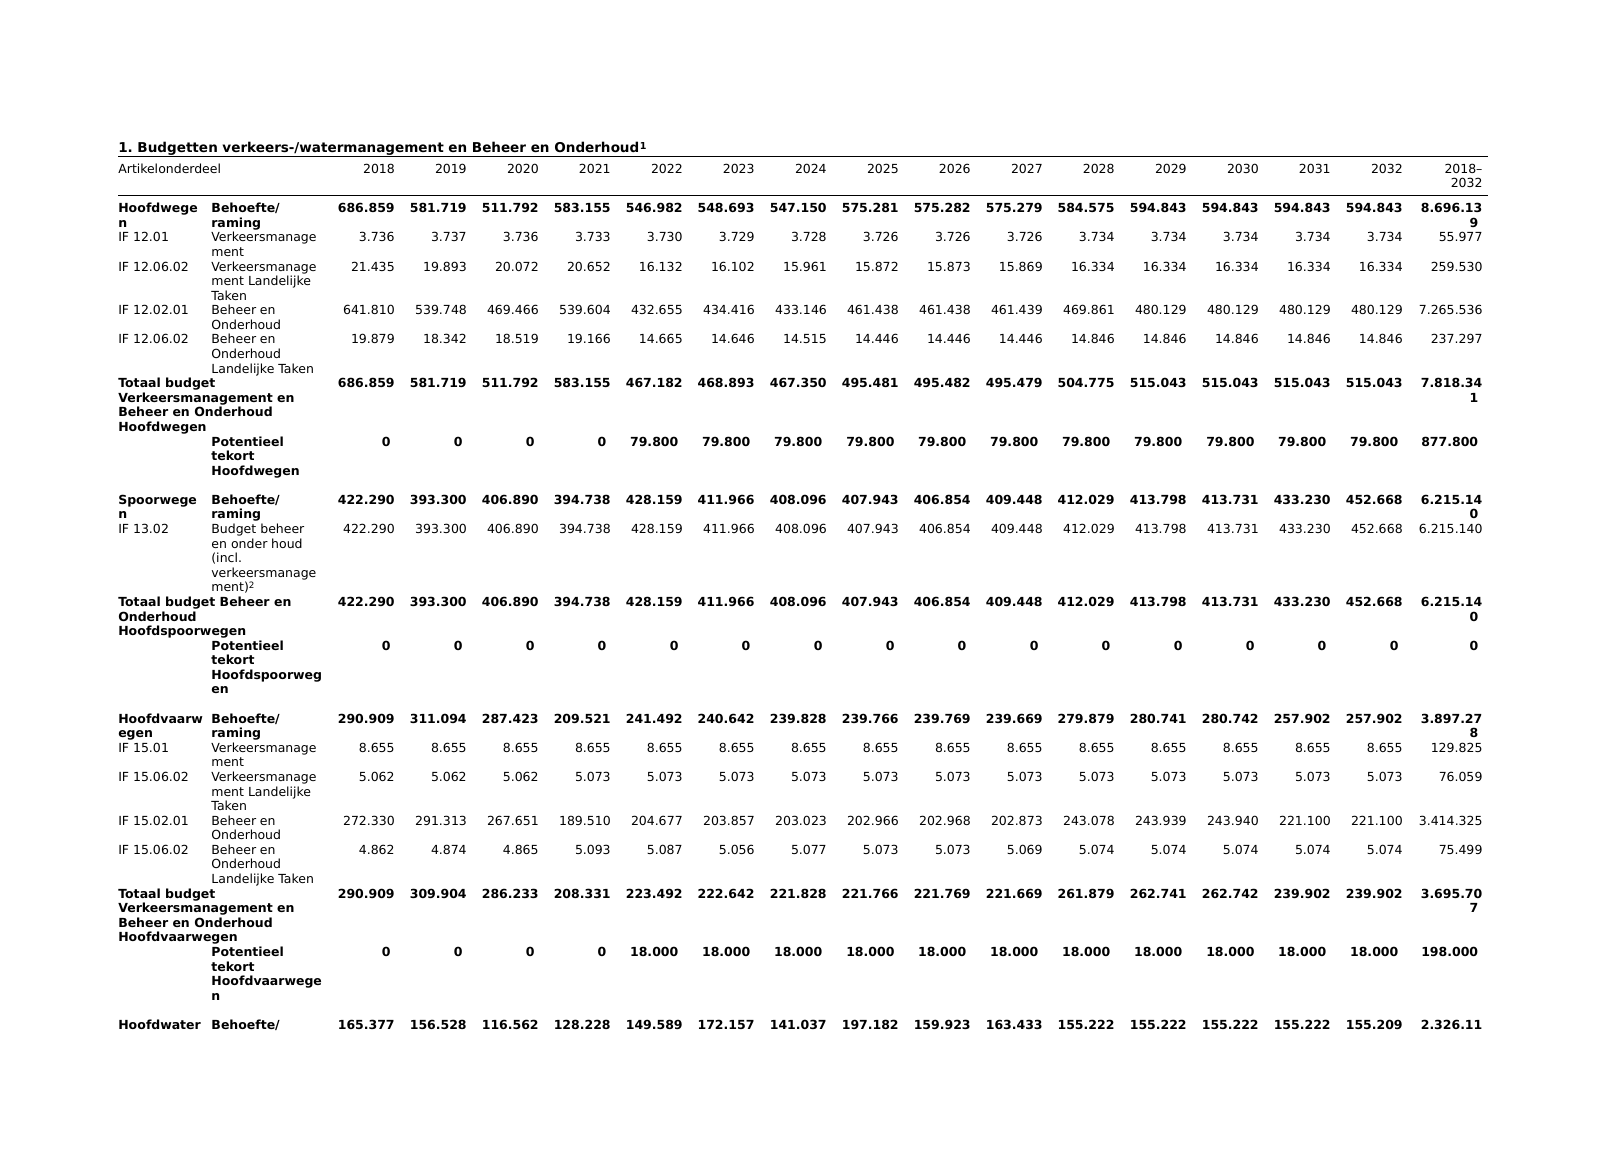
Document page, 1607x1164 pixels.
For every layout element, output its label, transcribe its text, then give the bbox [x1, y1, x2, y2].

table_cell IF 12.06.02 [118, 332, 205, 376]
table_cell 262.742 [1192, 886, 1264, 945]
table_cell 128.228 [544, 1018, 616, 1032]
table_cell 469.861 [1048, 303, 1120, 332]
table_cell 79.800 [688, 434, 760, 478]
table_cell 16.334 [1264, 259, 1336, 303]
table_cell 584.575 [1048, 196, 1120, 230]
table_cell 15.869 [976, 259, 1048, 303]
table_cell 18.000 [760, 945, 832, 1003]
table_cell 2032 [1336, 157, 1408, 195]
table_cell 3.730 [616, 230, 688, 259]
table_cell Verkeersmanagement Landelijke Taken [205, 770, 328, 813]
table_cell 4.865 [473, 843, 544, 886]
table_cell 3.695.707 [1408, 886, 1488, 945]
table_cell 0 [328, 639, 400, 697]
table_cell 5.073 [904, 843, 976, 886]
table_cell 221.828 [760, 886, 832, 945]
table_cell 495.479 [976, 376, 1048, 434]
table_cell 5.073 [688, 770, 760, 813]
table_cell 5.073 [1120, 770, 1192, 813]
table_cell 79.800 [833, 434, 904, 478]
table_cell 156.528 [400, 1018, 472, 1032]
table_cell 8.655 [544, 741, 616, 770]
table_cell 504.775 [1048, 376, 1120, 434]
table_cell [904, 697, 976, 711]
table_cell 221.100 [1264, 814, 1336, 843]
table_cell 3.734 [1048, 230, 1120, 259]
table_cell 686.859 [328, 196, 400, 230]
table_cell 8.696.139 [1408, 196, 1488, 230]
table_cell 413.798 [1120, 595, 1192, 638]
table_cell 480.129 [1264, 303, 1336, 332]
table_cell [1264, 1003, 1336, 1018]
table_cell [976, 1003, 1048, 1018]
table_cell 8.655 [976, 741, 1048, 770]
table_cell 2028 [1048, 157, 1120, 195]
table_cell 422.290 [328, 493, 400, 522]
table_cell 5.073 [1336, 770, 1408, 813]
table_cell 14.846 [1048, 332, 1120, 376]
table_cell 8.655 [1264, 741, 1336, 770]
table_cell [688, 1003, 760, 1018]
table_cell 8.655 [904, 741, 976, 770]
table_cell 495.481 [833, 376, 904, 434]
table_cell 0 [1336, 639, 1408, 697]
table_cell 5.074 [1120, 843, 1192, 886]
table_cell 18.000 [833, 945, 904, 1003]
table_cell Behoefte/raming [205, 196, 328, 230]
table_cell IF 13.02 [118, 522, 205, 595]
table_cell 8.655 [760, 741, 832, 770]
table_cell 79.800 [1264, 434, 1336, 478]
table_cell 461.438 [904, 303, 976, 332]
table_cell 3.726 [833, 230, 904, 259]
table_cell [1048, 1003, 1120, 1018]
table_cell 79.800 [976, 434, 1048, 478]
table_cell 8.655 [328, 741, 400, 770]
table_cell Hoofdwegen [118, 196, 205, 230]
table_cell 2029 [1120, 157, 1192, 195]
table_cell 259.530 [1408, 259, 1488, 303]
table_cell 14.446 [976, 332, 1048, 376]
table_cell 197.182 [833, 1018, 904, 1032]
table_cell 15.872 [833, 259, 904, 303]
table_cell [688, 478, 760, 493]
table_cell 3.737 [400, 230, 472, 259]
table_cell 0 [833, 639, 904, 697]
table_cell 0 [1120, 639, 1192, 697]
table_cell Potentieel tekort Hoofdvaarwegen [205, 945, 328, 1003]
table_cell Spoorwegen [118, 493, 205, 522]
table_cell 0 [544, 945, 616, 1003]
table_cell Totaal budget Verkeersmanagement en Beheer en Onderhoud Hoofdvaarwegen [118, 886, 328, 945]
table_cell 0 [1048, 639, 1120, 697]
table_cell 14.446 [904, 332, 976, 376]
table_cell 14.846 [1192, 332, 1264, 376]
table_cell Artikelonderdeel [118, 157, 328, 195]
table_cell 393.300 [400, 493, 472, 522]
table_cell 243.939 [1120, 814, 1192, 843]
table_cell Budget beheer en onder houd (incl. verkeersmanagement)2 [205, 522, 328, 595]
table_cell [544, 1003, 616, 1018]
table_cell 468.893 [688, 376, 760, 434]
table_cell 0 [473, 434, 544, 478]
table_cell 406.890 [473, 493, 544, 522]
table_cell 409.448 [976, 595, 1048, 638]
table_cell 2022 [616, 157, 688, 195]
table_cell Totaal budget Beheer en Onderhoud Hoofdspoorwegen [118, 595, 328, 638]
table_cell [1264, 478, 1336, 493]
table_cell 18.000 [1264, 945, 1336, 1003]
table_cell 5.073 [544, 770, 616, 813]
table_cell 575.279 [976, 196, 1048, 230]
table_cell 515.043 [1120, 376, 1192, 434]
table_cell IF 15.06.02 [118, 770, 205, 813]
table_cell 6.215.140 [1408, 595, 1488, 638]
table_cell [328, 1003, 400, 1018]
table_cell 79.800 [616, 434, 688, 478]
table_cell 141.037 [760, 1018, 832, 1032]
table_cell 433.230 [1264, 595, 1336, 638]
table_cell 2018 [328, 157, 400, 195]
table_cell 407.943 [833, 493, 904, 522]
table_cell [833, 697, 904, 711]
table_cell [1048, 478, 1120, 493]
table_cell 413.731 [1192, 493, 1264, 522]
table_cell 581.719 [400, 196, 472, 230]
table_cell 0 [1408, 639, 1488, 697]
table_cell Behoefte/raming [205, 493, 328, 522]
table_cell 14.846 [1264, 332, 1336, 376]
table_cell 452.668 [1336, 522, 1408, 595]
table_cell 149.589 [616, 1018, 688, 1032]
table_cell 0 [400, 434, 472, 478]
table_cell [688, 697, 760, 711]
table_cell Beheer en Onderhoud Landelijke Taken [205, 843, 328, 886]
table_cell 14.846 [1336, 332, 1408, 376]
table_cell 239.828 [760, 711, 832, 741]
table_cell 515.043 [1264, 376, 1336, 434]
table_cell 641.810 [328, 303, 400, 332]
table_cell 75.499 [1408, 843, 1488, 886]
table_cell 257.902 [1336, 711, 1408, 741]
table_cell 198.000 [1408, 945, 1488, 1003]
table_cell [1192, 478, 1264, 493]
table_cell 408.096 [760, 595, 832, 638]
table_cell [205, 1003, 328, 1018]
table_cell 155.222 [1192, 1018, 1264, 1032]
table_cell 406.854 [904, 522, 976, 595]
table_cell 3.736 [473, 230, 544, 259]
table_cell 3.733 [544, 230, 616, 259]
table_cell 5.074 [1048, 843, 1120, 886]
table_cell 433.230 [1264, 522, 1336, 595]
table_cell 6.215.140 [1408, 522, 1488, 595]
table_cell [1264, 697, 1336, 711]
table_cell 515.043 [1336, 376, 1408, 434]
table_cell 422.290 [328, 595, 400, 638]
table_cell 406.854 [904, 595, 976, 638]
table_cell 55.977 [1408, 230, 1488, 259]
table_cell 406.854 [904, 493, 976, 522]
table_cell [1408, 697, 1488, 711]
table_cell 546.982 [616, 196, 688, 230]
table_cell 2024 [760, 157, 832, 195]
table_cell 5.074 [1336, 843, 1408, 886]
table_cell 3.734 [1192, 230, 1264, 259]
table_cell 409.448 [976, 522, 1048, 595]
table_cell [118, 639, 205, 697]
table_cell 8.655 [1192, 741, 1264, 770]
table_cell [328, 697, 400, 711]
table_cell 15.961 [760, 259, 832, 303]
table_cell 581.719 [400, 376, 472, 434]
table_cell 243.940 [1192, 814, 1264, 843]
table_cell [1120, 478, 1192, 493]
table_cell 432.655 [616, 303, 688, 332]
table_cell 5.074 [1192, 843, 1264, 886]
table_cell 408.096 [760, 522, 832, 595]
table_cell 5.073 [904, 770, 976, 813]
table_cell 394.738 [544, 522, 616, 595]
table_cell 18.000 [1048, 945, 1120, 1003]
table_cell 2023 [688, 157, 760, 195]
table_cell 18.000 [1120, 945, 1192, 1003]
table_cell 155.222 [1264, 1018, 1336, 1032]
table_cell 221.100 [1336, 814, 1408, 843]
table_cell [833, 478, 904, 493]
table_cell 515.043 [1192, 376, 1264, 434]
table_cell 203.023 [760, 814, 832, 843]
table_cell [1336, 697, 1408, 711]
table_cell 202.966 [833, 814, 904, 843]
table_cell 422.290 [328, 522, 400, 595]
table_cell [976, 697, 1048, 711]
table_cell 0 [976, 639, 1048, 697]
table_cell IF 12.02.01 [118, 303, 205, 332]
table_cell 237.297 [1408, 332, 1488, 376]
table_cell 461.438 [833, 303, 904, 332]
table_cell 413.731 [1192, 595, 1264, 638]
table_cell 412.029 [1048, 595, 1120, 638]
table_cell 14.846 [1120, 332, 1192, 376]
table_cell 155.222 [1120, 1018, 1192, 1032]
table_cell 5.087 [616, 843, 688, 886]
table_cell 2018–2032 [1408, 157, 1488, 195]
table_cell 18.000 [1192, 945, 1264, 1003]
table_cell Behoefte/ [205, 1018, 328, 1032]
table_cell 5.073 [1264, 770, 1336, 813]
table_cell 240.642 [688, 711, 760, 741]
table_cell 79.800 [1192, 434, 1264, 478]
table_cell [833, 1003, 904, 1018]
table_cell [544, 478, 616, 493]
table_cell 163.433 [976, 1018, 1048, 1032]
table_cell 279.879 [1048, 711, 1120, 741]
table_cell 18.000 [616, 945, 688, 1003]
table_cell 3.897.278 [1408, 711, 1488, 741]
table_cell 547.150 [760, 196, 832, 230]
table_cell [118, 945, 205, 1003]
table_cell 2020 [473, 157, 544, 195]
table_cell 8.655 [833, 741, 904, 770]
table_cell 16.334 [1120, 259, 1192, 303]
table_cell 434.416 [688, 303, 760, 332]
table_cell 5.073 [616, 770, 688, 813]
table_cell [473, 1003, 544, 1018]
table_cell [976, 478, 1048, 493]
table_cell 5.062 [473, 770, 544, 813]
table_cell 8.655 [1336, 741, 1408, 770]
table_cell 189.510 [544, 814, 616, 843]
table_cell 5.073 [833, 770, 904, 813]
table_cell 428.159 [616, 493, 688, 522]
table_cell 79.800 [1120, 434, 1192, 478]
table_cell Hoofdvaarwegen [118, 711, 205, 741]
table_cell 223.492 [616, 886, 688, 945]
table_header 1. Budgetten verkeers-/watermanagement en Beheer en Onderhoud1 [118, 140, 1488, 156]
table_cell 6.215.140 [1408, 493, 1488, 522]
table_cell 5.074 [1264, 843, 1336, 886]
table_cell 406.890 [473, 595, 544, 638]
table_cell 222.642 [688, 886, 760, 945]
table_cell 16.334 [1192, 259, 1264, 303]
table_cell 5.093 [544, 843, 616, 886]
table_cell 209.521 [544, 711, 616, 741]
table_cell 19.893 [400, 259, 472, 303]
table_cell 15.873 [904, 259, 976, 303]
table_cell 287.423 [473, 711, 544, 741]
table_cell 286.233 [473, 886, 544, 945]
table_cell 8.655 [400, 741, 472, 770]
table_cell 116.562 [473, 1018, 544, 1032]
table_cell 5.062 [328, 770, 400, 813]
table_cell 539.604 [544, 303, 616, 332]
table_cell 406.890 [473, 522, 544, 595]
table_cell 575.281 [833, 196, 904, 230]
table_cell 433.230 [1264, 493, 1336, 522]
table_cell 204.677 [616, 814, 688, 843]
table_cell Potentieel tekort Hoofdwegen [205, 434, 328, 478]
table_cell 594.843 [1336, 196, 1408, 230]
table_cell 19.166 [544, 332, 616, 376]
table_cell [1336, 1003, 1408, 1018]
table_cell 5.056 [688, 843, 760, 886]
table_cell [400, 697, 472, 711]
table_cell [616, 1003, 688, 1018]
table_cell 203.857 [688, 814, 760, 843]
table_cell 3.728 [760, 230, 832, 259]
table_cell [1408, 1003, 1488, 1018]
table_cell 239.902 [1336, 886, 1408, 945]
table_cell [1120, 1003, 1192, 1018]
table_cell 79.800 [760, 434, 832, 478]
table_cell 221.669 [976, 886, 1048, 945]
table_cell 8.655 [1048, 741, 1120, 770]
table_cell 686.859 [328, 376, 400, 434]
table_cell 4.874 [400, 843, 472, 886]
table_cell 267.651 [473, 814, 544, 843]
table_cell 511.792 [473, 376, 544, 434]
table_cell 79.800 [1048, 434, 1120, 478]
table_cell 583.155 [544, 376, 616, 434]
table_cell 19.879 [328, 332, 400, 376]
table_cell [118, 478, 205, 493]
table_cell 467.350 [760, 376, 832, 434]
table_cell 594.843 [1120, 196, 1192, 230]
table_cell [473, 697, 544, 711]
table_cell 202.873 [976, 814, 1048, 843]
table_cell Verkeersmanagement [205, 230, 328, 259]
table_cell 413.798 [1120, 522, 1192, 595]
table_cell Beheer en Onderhoud [205, 303, 328, 332]
table_cell 583.155 [544, 196, 616, 230]
table_cell 239.769 [904, 711, 976, 741]
table_cell 411.966 [688, 522, 760, 595]
table_cell 511.792 [473, 196, 544, 230]
table_cell [118, 697, 205, 711]
table_cell Beheer en Onderhoud [205, 814, 328, 843]
table_cell 14.515 [760, 332, 832, 376]
table_cell 433.146 [760, 303, 832, 332]
table_cell 202.968 [904, 814, 976, 843]
table_cell 262.741 [1120, 886, 1192, 945]
table_cell 239.766 [833, 711, 904, 741]
table_cell 290.909 [328, 886, 400, 945]
table_cell 411.966 [688, 595, 760, 638]
table_cell 0 [544, 434, 616, 478]
table_cell 5.073 [760, 770, 832, 813]
table_cell Verkeersmanagement Landelijke Taken [205, 259, 328, 303]
table_cell Hoofdwater [118, 1018, 205, 1032]
table_cell 0 [616, 639, 688, 697]
table_cell 14.446 [833, 332, 904, 376]
table_cell 409.448 [976, 493, 1048, 522]
table_cell 221.769 [904, 886, 976, 945]
table_cell 5.073 [833, 843, 904, 886]
table_cell 539.748 [400, 303, 472, 332]
table_cell IF 12.06.02 [118, 259, 205, 303]
table_cell 208.331 [544, 886, 616, 945]
table_cell [760, 697, 832, 711]
table_cell 239.669 [976, 711, 1048, 741]
table_cell 159.923 [904, 1018, 976, 1032]
table_cell 280.742 [1192, 711, 1264, 741]
table_cell 413.731 [1192, 522, 1264, 595]
table_cell 2.326.11 [1408, 1018, 1488, 1032]
table_cell 155.209 [1336, 1018, 1408, 1032]
table_cell 20.652 [544, 259, 616, 303]
table_cell 548.693 [688, 196, 760, 230]
table_cell 3.726 [976, 230, 1048, 259]
table_cell 5.069 [976, 843, 1048, 886]
table_cell 469.466 [473, 303, 544, 332]
table_cell 272.330 [328, 814, 400, 843]
table_cell 2031 [1264, 157, 1336, 195]
table_cell 452.668 [1336, 595, 1408, 638]
table_cell 290.909 [328, 711, 400, 741]
table_cell 243.078 [1048, 814, 1120, 843]
table_cell [1120, 697, 1192, 711]
table_cell 14.665 [616, 332, 688, 376]
table_cell [118, 434, 205, 478]
table_cell [1192, 1003, 1264, 1018]
table_cell 76.059 [1408, 770, 1488, 813]
table_cell 0 [904, 639, 976, 697]
table_cell 7.818.341 [1408, 376, 1488, 434]
table_cell 0 [400, 945, 472, 1003]
table_cell IF 15.01 [118, 741, 205, 770]
table_cell [1048, 697, 1120, 711]
table_cell 18.000 [1336, 945, 1408, 1003]
table_cell Potentieel tekort Hoofdspoorwegen [205, 639, 328, 697]
table_cell 0 [328, 945, 400, 1003]
table_cell 311.094 [400, 711, 472, 741]
table_cell 393.300 [400, 595, 472, 638]
table_cell 412.029 [1048, 522, 1120, 595]
table_cell 18.000 [904, 945, 976, 1003]
table_cell IF 12.01 [118, 230, 205, 259]
table_cell 480.129 [1336, 303, 1408, 332]
table_cell Verkeersmanagement [205, 741, 328, 770]
table_cell Behoefte/raming [205, 711, 328, 741]
table_cell 239.902 [1264, 886, 1336, 945]
table_cell 3.414.325 [1408, 814, 1488, 843]
table_cell 2025 [833, 157, 904, 195]
table_cell [328, 478, 400, 493]
table_cell 21.435 [328, 259, 400, 303]
table_cell 495.482 [904, 376, 976, 434]
table_cell 8.655 [616, 741, 688, 770]
table_cell 407.943 [833, 522, 904, 595]
table_cell 5.073 [976, 770, 1048, 813]
table_cell 0 [688, 639, 760, 697]
table_cell [616, 478, 688, 493]
table_cell 408.096 [760, 493, 832, 522]
table_cell 4.862 [328, 843, 400, 886]
table_cell 2030 [1192, 157, 1264, 195]
table_cell 0 [473, 639, 544, 697]
table_cell [760, 478, 832, 493]
table_cell 2021 [544, 157, 616, 195]
table_cell 280.741 [1120, 711, 1192, 741]
table_cell 2026 [904, 157, 976, 195]
table_cell 480.129 [1192, 303, 1264, 332]
table_cell 3.734 [1336, 230, 1408, 259]
table_cell 16.334 [1336, 259, 1408, 303]
table_cell [904, 1003, 976, 1018]
table_cell [904, 478, 976, 493]
table_cell [1336, 478, 1408, 493]
table_cell 480.129 [1120, 303, 1192, 332]
table_cell 428.159 [616, 595, 688, 638]
table_cell 0 [473, 945, 544, 1003]
table_cell [205, 478, 328, 493]
table_cell Totaal budget Verkeersmanagement en Beheer en Onderhoud Hoofdwegen [118, 376, 328, 434]
table_cell 172.157 [688, 1018, 760, 1032]
table_cell 8.655 [473, 741, 544, 770]
table_cell 0 [544, 639, 616, 697]
table_cell [1408, 478, 1488, 493]
table_cell 18.000 [688, 945, 760, 1003]
table_cell 467.182 [616, 376, 688, 434]
table_cell [205, 697, 328, 711]
table_cell [473, 478, 544, 493]
table_cell 16.132 [616, 259, 688, 303]
table_cell 594.843 [1192, 196, 1264, 230]
table_cell 0 [400, 639, 472, 697]
table_cell [400, 1003, 472, 1018]
table_cell 3.734 [1120, 230, 1192, 259]
table_cell 309.904 [400, 886, 472, 945]
table_cell 18.000 [976, 945, 1048, 1003]
table_cell [544, 697, 616, 711]
table_cell 2027 [976, 157, 1048, 195]
table_cell 7.265.536 [1408, 303, 1488, 332]
table_cell 412.029 [1048, 493, 1120, 522]
table_cell 291.313 [400, 814, 472, 843]
table_cell 3.726 [904, 230, 976, 259]
table_cell Beheer en Onderhoud Landelijke Taken [205, 332, 328, 376]
table_cell 18.342 [400, 332, 472, 376]
table_cell 428.159 [616, 522, 688, 595]
table_cell 3.734 [1264, 230, 1336, 259]
table_cell 261.879 [1048, 886, 1120, 945]
table_cell [616, 697, 688, 711]
table_cell 407.943 [833, 595, 904, 638]
table_cell 241.492 [616, 711, 688, 741]
table_cell 0 [328, 434, 400, 478]
table_cell 3.736 [328, 230, 400, 259]
table_cell 16.334 [1048, 259, 1120, 303]
table_cell 461.439 [976, 303, 1048, 332]
table_cell 594.843 [1264, 196, 1336, 230]
table_cell [1192, 697, 1264, 711]
table_cell 5.077 [760, 843, 832, 886]
table_cell 18.519 [473, 332, 544, 376]
table_cell 14.646 [688, 332, 760, 376]
table_cell 165.377 [328, 1018, 400, 1032]
table_cell 155.222 [1048, 1018, 1120, 1032]
table_cell [400, 478, 472, 493]
table_cell 257.902 [1264, 711, 1336, 741]
table_cell 0 [760, 639, 832, 697]
table_cell 575.282 [904, 196, 976, 230]
table_cell 16.102 [688, 259, 760, 303]
table_cell 452.668 [1336, 493, 1408, 522]
table_cell 221.766 [833, 886, 904, 945]
table_cell 8.655 [688, 741, 760, 770]
table_cell IF 15.02.01 [118, 814, 205, 843]
table_cell 877.800 [1408, 434, 1488, 478]
table_cell 79.800 [904, 434, 976, 478]
table_cell 0 [1264, 639, 1336, 697]
table_cell [760, 1003, 832, 1018]
table_cell 8.655 [1120, 741, 1192, 770]
table_cell 3.729 [688, 230, 760, 259]
table_cell 394.738 [544, 493, 616, 522]
table_cell 20.072 [473, 259, 544, 303]
table_cell 0 [1192, 639, 1264, 697]
table_cell 2019 [400, 157, 472, 195]
table_cell IF 15.06.02 [118, 843, 205, 886]
table_cell 79.800 [1336, 434, 1408, 478]
table_cell 129.825 [1408, 741, 1488, 770]
table_cell 394.738 [544, 595, 616, 638]
table_cell 393.300 [400, 522, 472, 595]
table_cell 5.073 [1048, 770, 1120, 813]
table_cell 5.062 [400, 770, 472, 813]
table_cell 411.966 [688, 493, 760, 522]
table_cell 5.073 [1192, 770, 1264, 813]
table_cell [118, 1003, 205, 1018]
table_cell 413.798 [1120, 493, 1192, 522]
